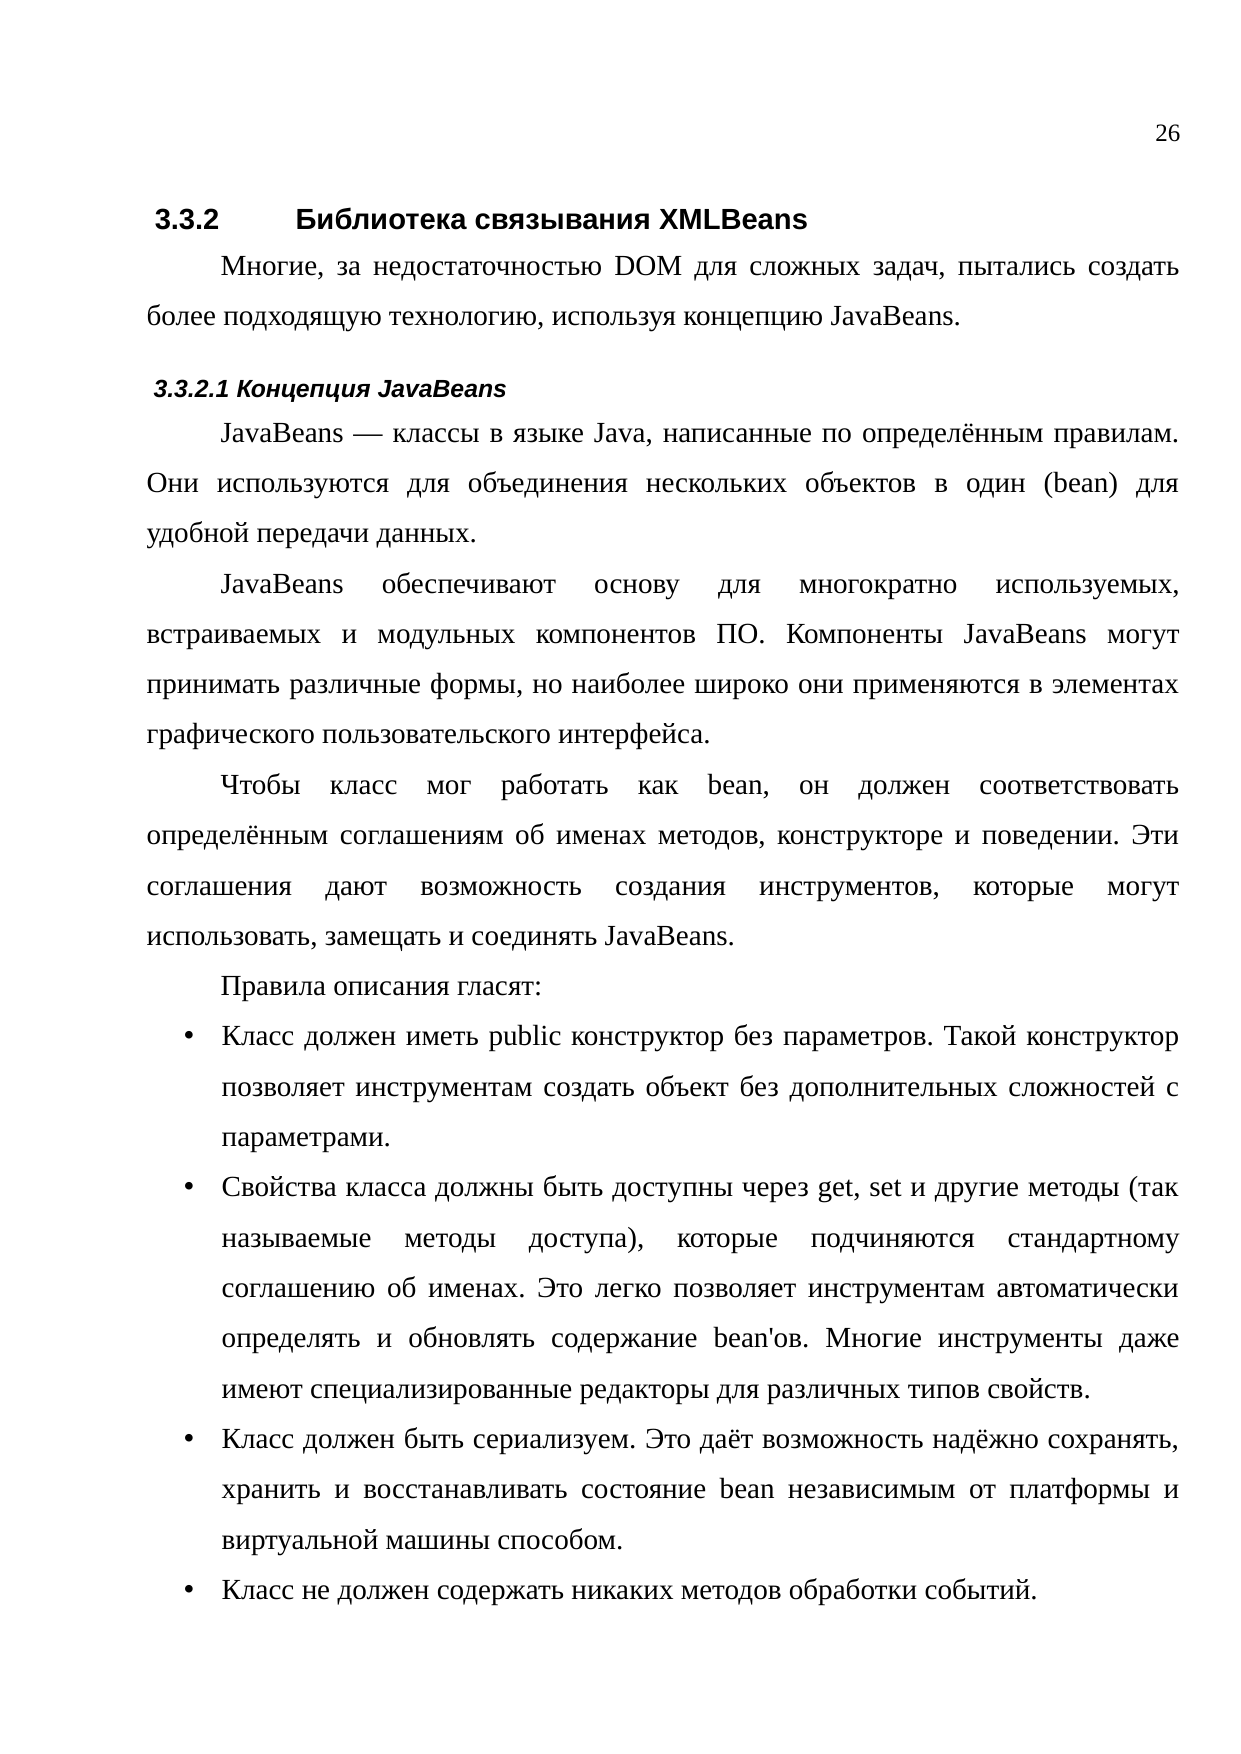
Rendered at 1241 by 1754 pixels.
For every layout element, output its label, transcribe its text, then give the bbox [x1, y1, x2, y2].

subtitle Библиотека связывания XMLBeans [146, 202, 1180, 236]
list Свойства класса должны быть доступны через get, set и другие методы (так называемые методы доступа), которые подчиняются стандартному соглашению об именах. Это легко позволяет инструментам автоматически определять и обновлять содержание bean'ов. Многие инструменты даже имеют специализированные редакторы для различных типов свойств. [184, 1169, 1180, 1404]
text Правила описания гласят: [146, 968, 1180, 1002]
text Чтобы класс мог работать как bean, он должен соответствовать определённым соглашениям об именах методов, конструкторе и поведении. Эти соглашения дают возможность создания инструментов, которые могут использовать, замещать и соединять JavaBeans. [146, 767, 1180, 951]
text Многие, за недостаточностью DOM для сложных задач, пытались создать более подходящую технологию, используя концепцию JavaBeans. [146, 248, 1180, 332]
list Класс должен быть сериализуем. Это даёт возможность надёжно сохранять, хранить и восстанавливать состояние bean независимым от платформы и виртуальной машины способом. [184, 1421, 1180, 1556]
list Класс должен иметь public конструктор без параметров. Такой конструктор позволяет инструментам создать объект без дополнительных сложностей с параметрами. [184, 1018, 1180, 1153]
text JavaBeans — классы в языке Java, написанные по определённым правилам. Они используются для объединения нескольких объектов в один (bean) для удобной передачи данных. [146, 415, 1180, 549]
text JavaBeans обеспечивают основу для многократно используемых, встраиваемых и модульных компонентов ПО. Компоненты JavaBeans могут принимать различные формы, но наиболее широко они применяются в элементах графического пользовательского интерфейса. [146, 566, 1180, 750]
subtitle Концепция JavaBeans [146, 374, 1180, 402]
list Класс не должен содержать никаких методов обработки событий. [184, 1572, 1180, 1606]
